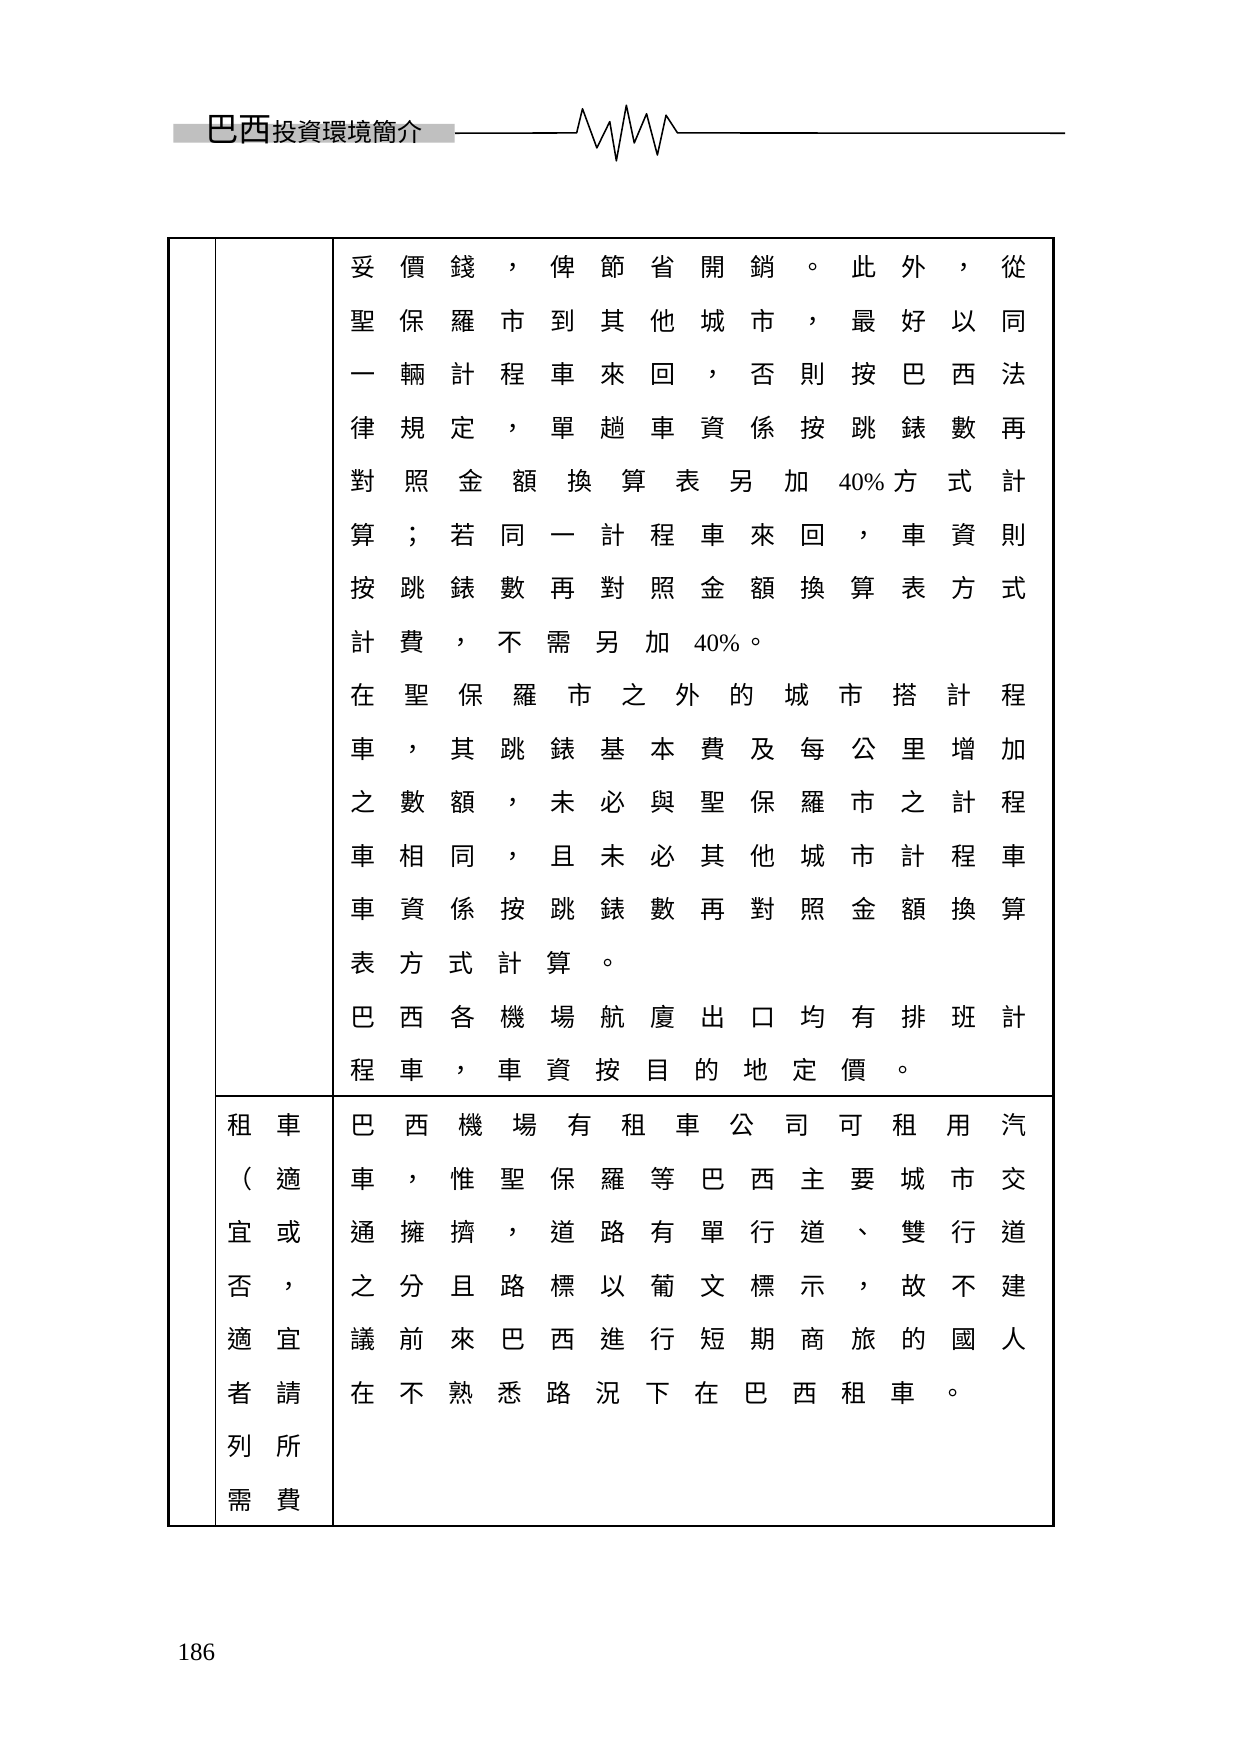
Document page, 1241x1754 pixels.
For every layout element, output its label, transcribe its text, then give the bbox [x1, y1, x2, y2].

table_cell [170, 239, 215, 1525]
table_cell 巴西機場有租車公司可租用汽車，惟聖保羅等巴西主要城市交通擁擠，道路有單行道、雙行道之分且路標以葡文標示，故不建議前來巴西進行短期商旅的國人在不熟悉路況下在巴西租車。 [334, 1097, 1052, 1525]
table_cell 妥價錢，俾節省開銷。此外，從聖保羅市到其他城市，最好以同一輛計程車來回，否則按巴西法律規定，單趟車資係按跳錶數再對照金額換算表另加40%方式計算；若同一計程車來回，車資則按跳錶數再對照金額換算表方式計費，不需另加40%。 在聖保羅市之外的城市搭計程車，其跳錶基本費及每公里增加之數額，未必與聖保羅市之計程車相同，且未必其他城市計程車車資係按跳錶數再對照金額換算表方式計算。 巴西各機場航廈出口均有排班計程車，車資按目的地定價。 [334, 239, 1052, 1095]
table_cell [216, 239, 332, 1095]
table_cell 租車（適宜或否，適宜者請列所需費 [216, 1097, 332, 1525]
